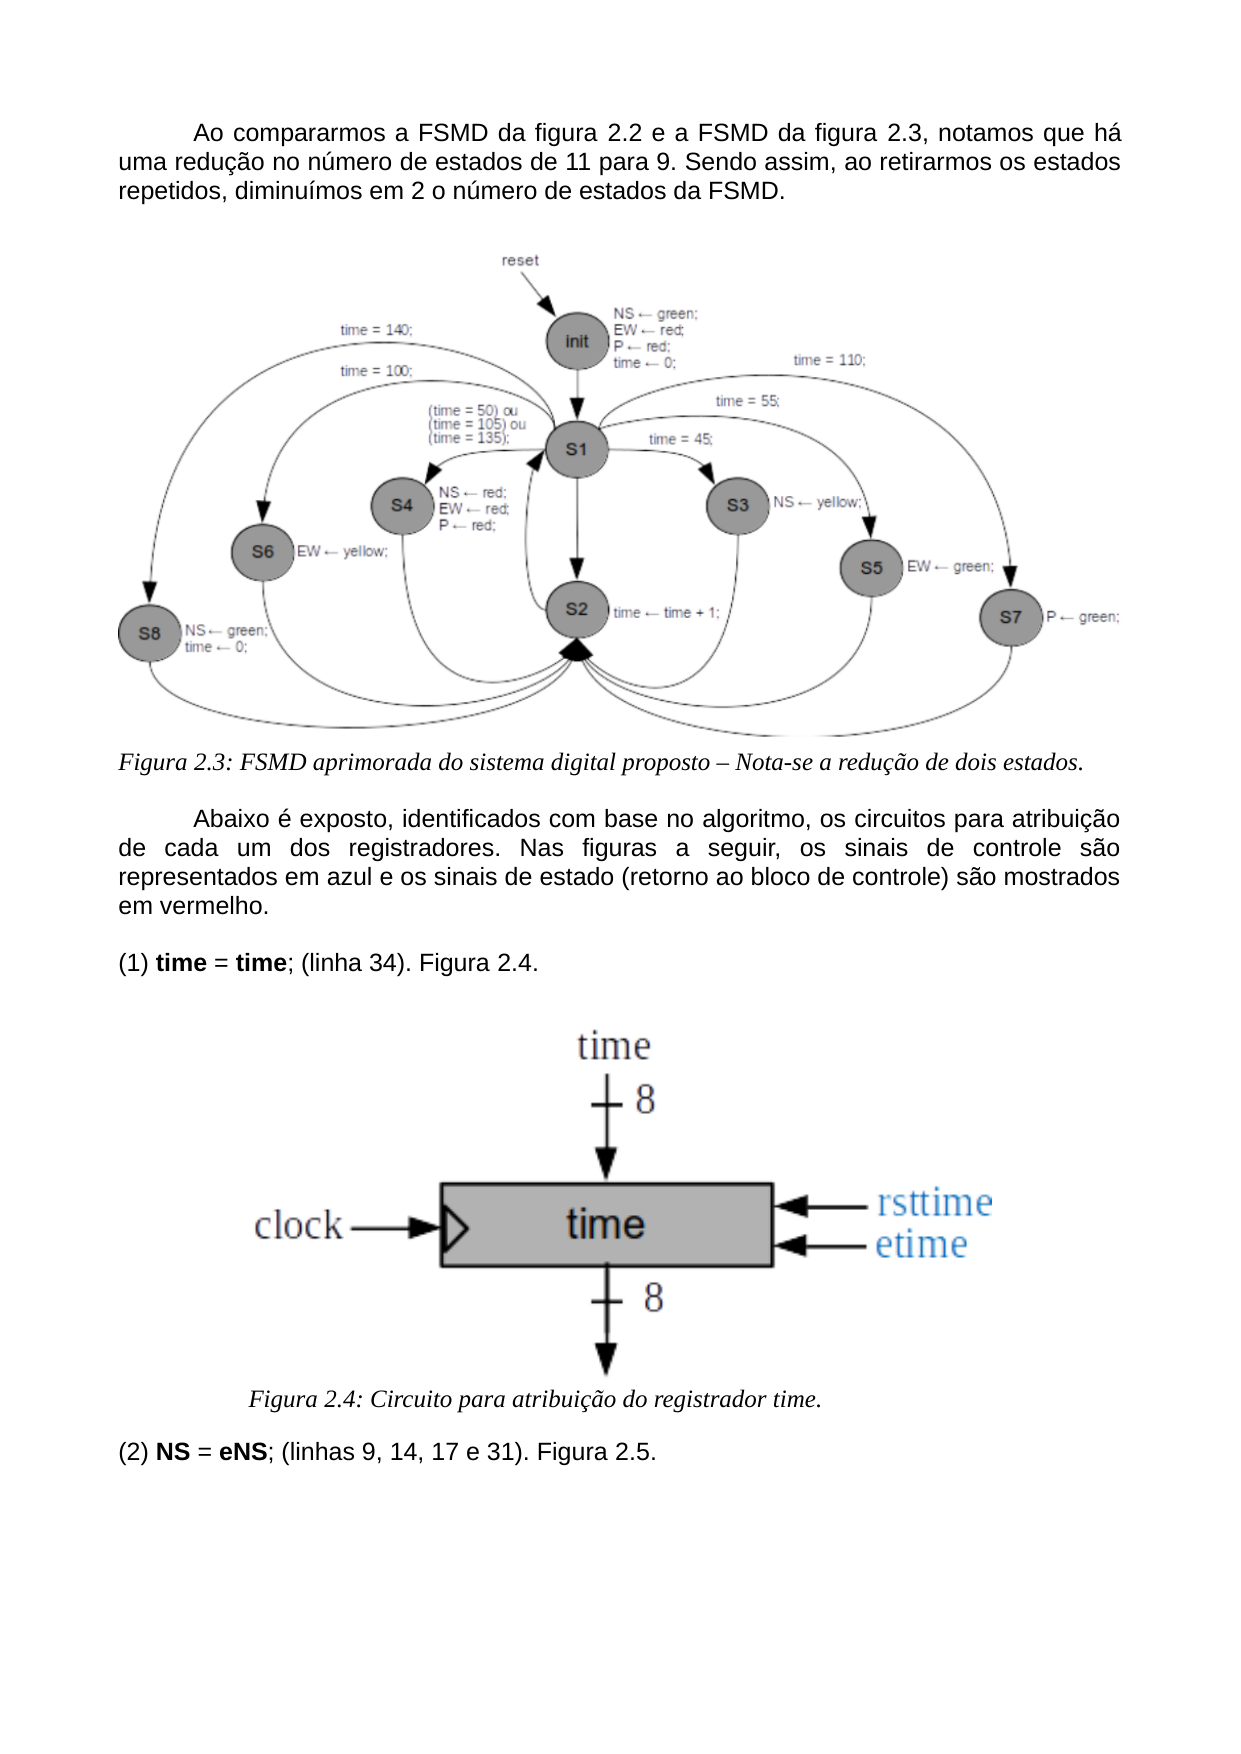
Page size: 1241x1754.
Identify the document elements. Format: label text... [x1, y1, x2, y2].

list time = time; (linha 34). Figura 2.4. [118, 948, 1122, 977]
text Ao compararmos a FSMD da figura 2.2 e a FSMD da figura 2.3, notamos que há uma redução no número de estados de 11 para 9. Sendo assim, ao retirarmos os estados repetidos, diminuímos em 2 o número de estados da FSMD. [118, 118, 1122, 204]
text Abaixo é exposto, identificados com base no algoritmo, os circuitos para atribuição de cada um dos registradores. Nas figuras a seguir, os sinais de controle são representados em azul e os sinais de estado (retorno ao bloco de controle) são mostrados em vermelho. [118, 804, 1122, 919]
text Figura 2.4: Circuito para atribuição do registrador time. [248, 1379, 992, 1413]
list NS = eNS; (linhas 9, 14, 17 e 31). Figura 2.5. [118, 1437, 1122, 1466]
picture [118, 245, 1123, 742]
text Figura 2.3: FSMD aprimorada do sistema digital proposto – Nota-se a redução de dois estados. [118, 742, 1122, 776]
picture [248, 1018, 992, 1379]
